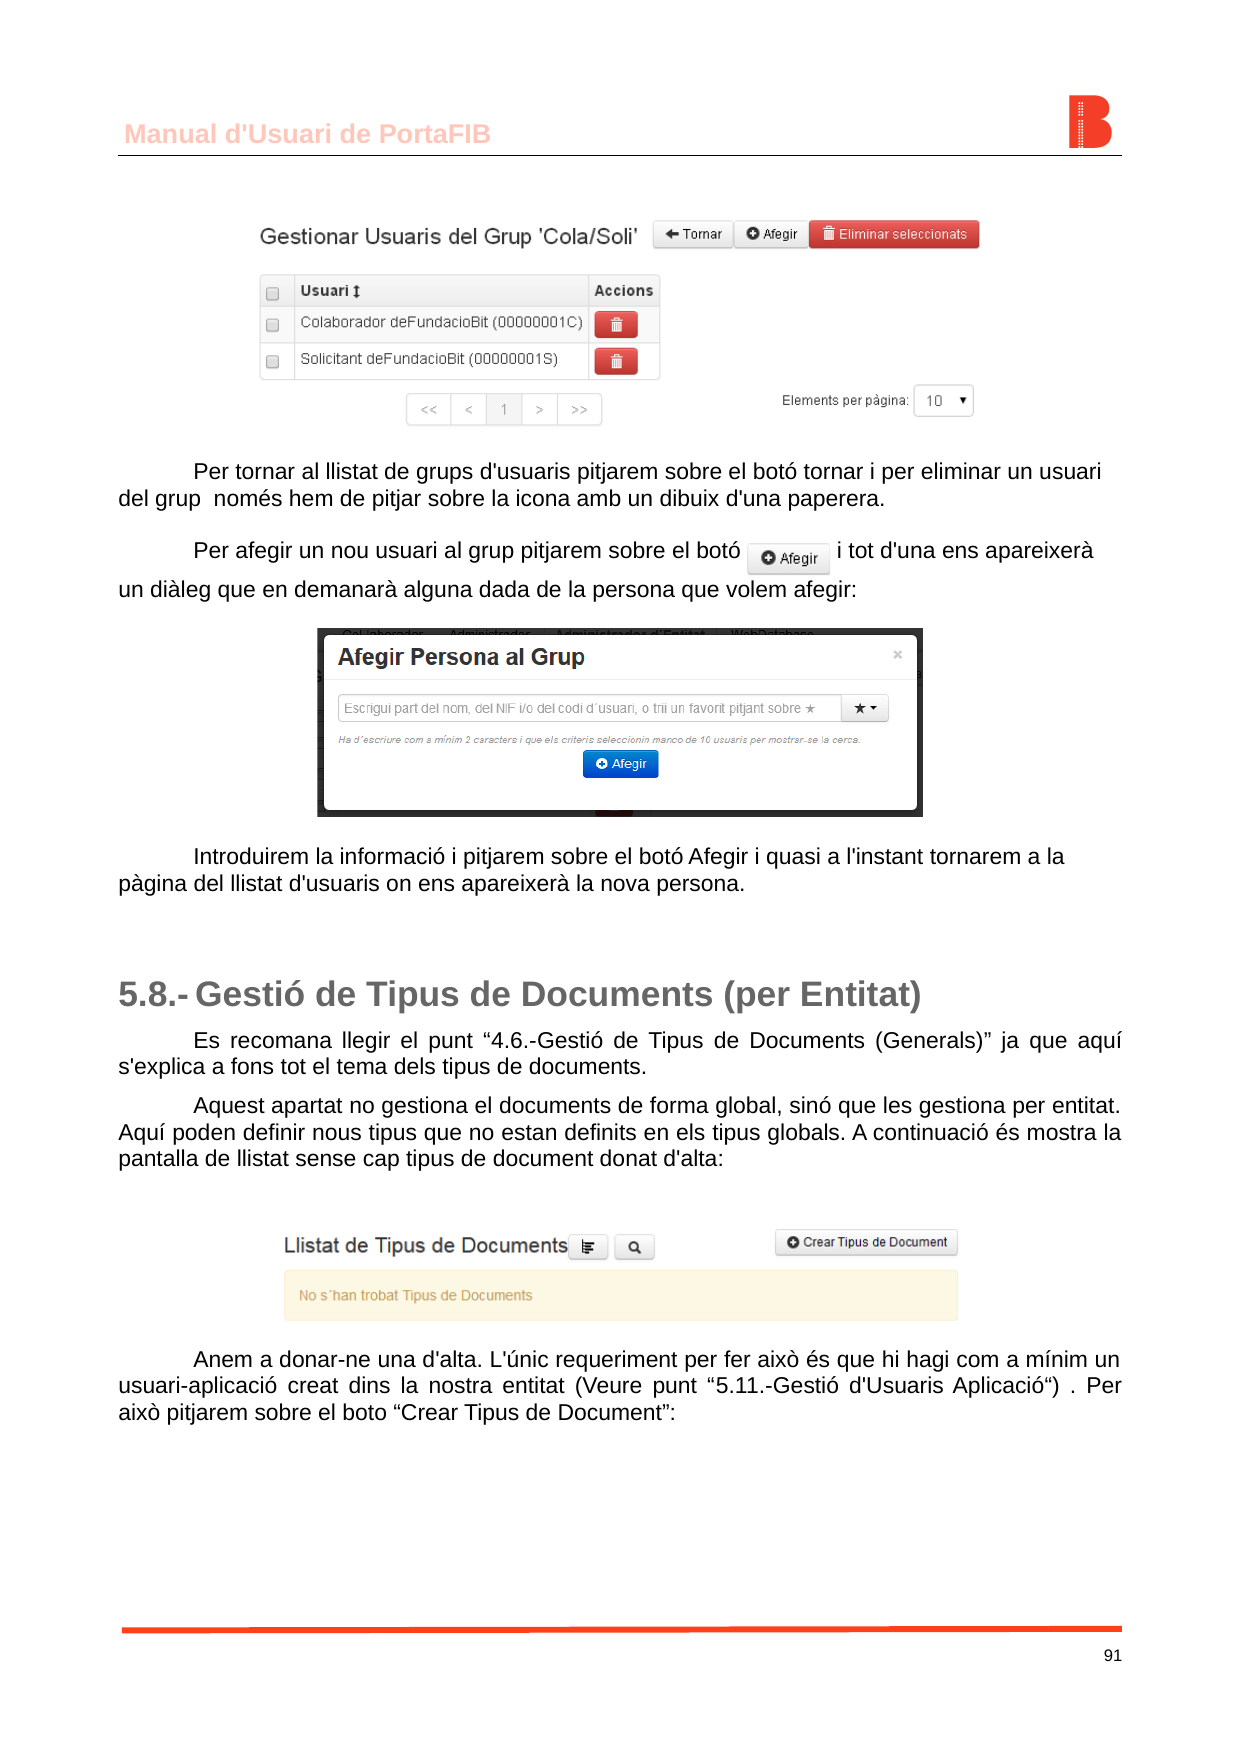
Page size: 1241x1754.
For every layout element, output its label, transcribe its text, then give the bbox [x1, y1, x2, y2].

text Anem a donar-ne una d'alta. L'únic requeriment per fer això és que hi hagi com a mínim un usuari-aplicació creat dins la nostra entitat (Veure punt “5.11.-Gestió d'Usuaris Aplicació“) . Per això pitjarem sobre el boto “Crear Tipus de Document”: [118, 1346, 1122, 1425]
text Es recomana llegir el punt “4.6.-Gestió de Tipus de Documents (Generals)” ja que aquí s'explica a fons tot el tema dels tipus de documents. [118, 1027, 1122, 1079]
text Introduirem la informació i pitjarem sobre el botó Afegir i quasi a l'instant tornarem a la pàgina del llistat d'usuaris on ens apareixerà la nova persona. [118, 843, 1122, 896]
picture [251, 215, 989, 432]
picture [1063, 94, 1117, 150]
picture [747, 542, 831, 576]
picture [275, 1222, 965, 1334]
text Per tornar al llistat de grups d'usuaris pitjarem sobre el botó tornar i per eliminar un usuari del grup només hem de pitjar sobre la icona amb un dibuix d'una paperera. [118, 458, 1122, 511]
picture [317, 628, 923, 817]
text Aquest apartat no gestiona el documents de forma global, sinó que les gestiona per entitat. Aquí poden definir nous tipus que no estan definits en els tipus globals. A continuació és mostra la pantalla de llistat sense cap tipus de document donat d'alta: [118, 1092, 1122, 1171]
text Per afegir un nou usuari al grup pitjarem sobre el botó i tot d'una ens apareixerà un diàleg que en demanarà alguna dada de la persona que volem afegir: [118, 537, 1122, 602]
subtitle Gestió de Tipus de Documents (per Entitat) [118, 974, 1122, 1014]
